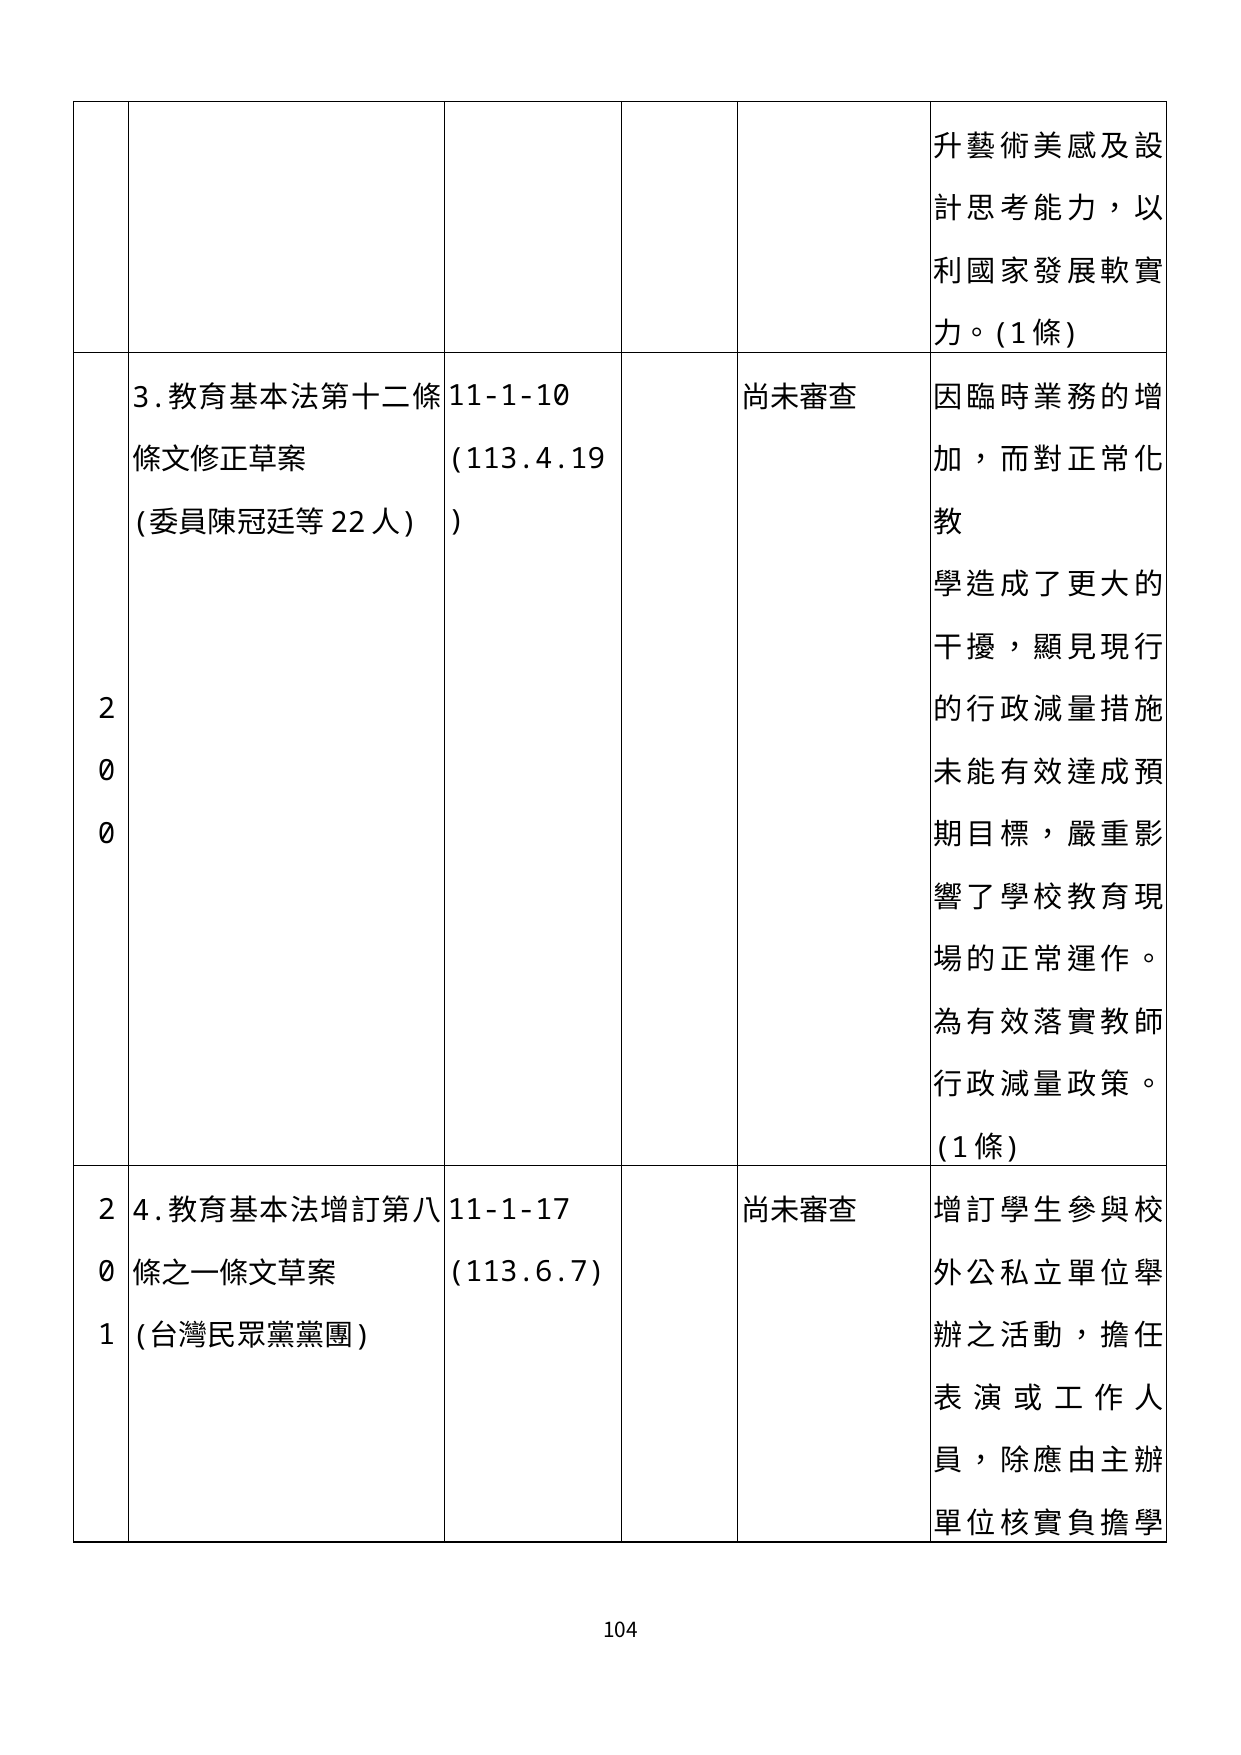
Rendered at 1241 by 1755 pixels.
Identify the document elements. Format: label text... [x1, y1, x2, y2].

table_cell 11-1-10 (113.4.19) [445, 353, 621, 1165]
table_cell [129, 102, 444, 352]
table_cell [738, 102, 930, 352]
table_cell [74, 1166, 128, 1541]
table_cell [622, 353, 737, 1165]
table_cell 4.教育基本法增訂第八條之一條文草案 (台灣民眾黨黨團) [129, 1166, 444, 1541]
table_cell [74, 102, 128, 352]
table_cell 尚未審查 [738, 353, 930, 1165]
table_cell 3.教育基本法第十二條條文修正草案 (委員陳冠廷等22人) [129, 353, 444, 1165]
table_cell 11-1-17 (113.6.7) [445, 1166, 621, 1541]
table_cell 因臨時業務的增加，而對正常化教 學造成了更大的干擾，顯見現行的行政減量措施未能有效達成預期目標，嚴重影響了學校教育現場的正常運作。為有效落實教師行政減量政策。(1條) [931, 353, 1166, 1165]
table_cell 尚未審查 [738, 1166, 930, 1541]
table_cell [622, 1166, 737, 1541]
table_cell [622, 102, 737, 352]
table_cell [445, 102, 621, 352]
table_cell 升藝術美感及設計思考能力，以利國家發展軟實力。(1條) [931, 102, 1166, 352]
table_cell 增訂學生參與校外公私立單位舉辦之活動，擔任表演或工作人員，除應由主辦單位核實負擔學 [931, 1166, 1166, 1541]
table_cell [74, 353, 128, 1165]
